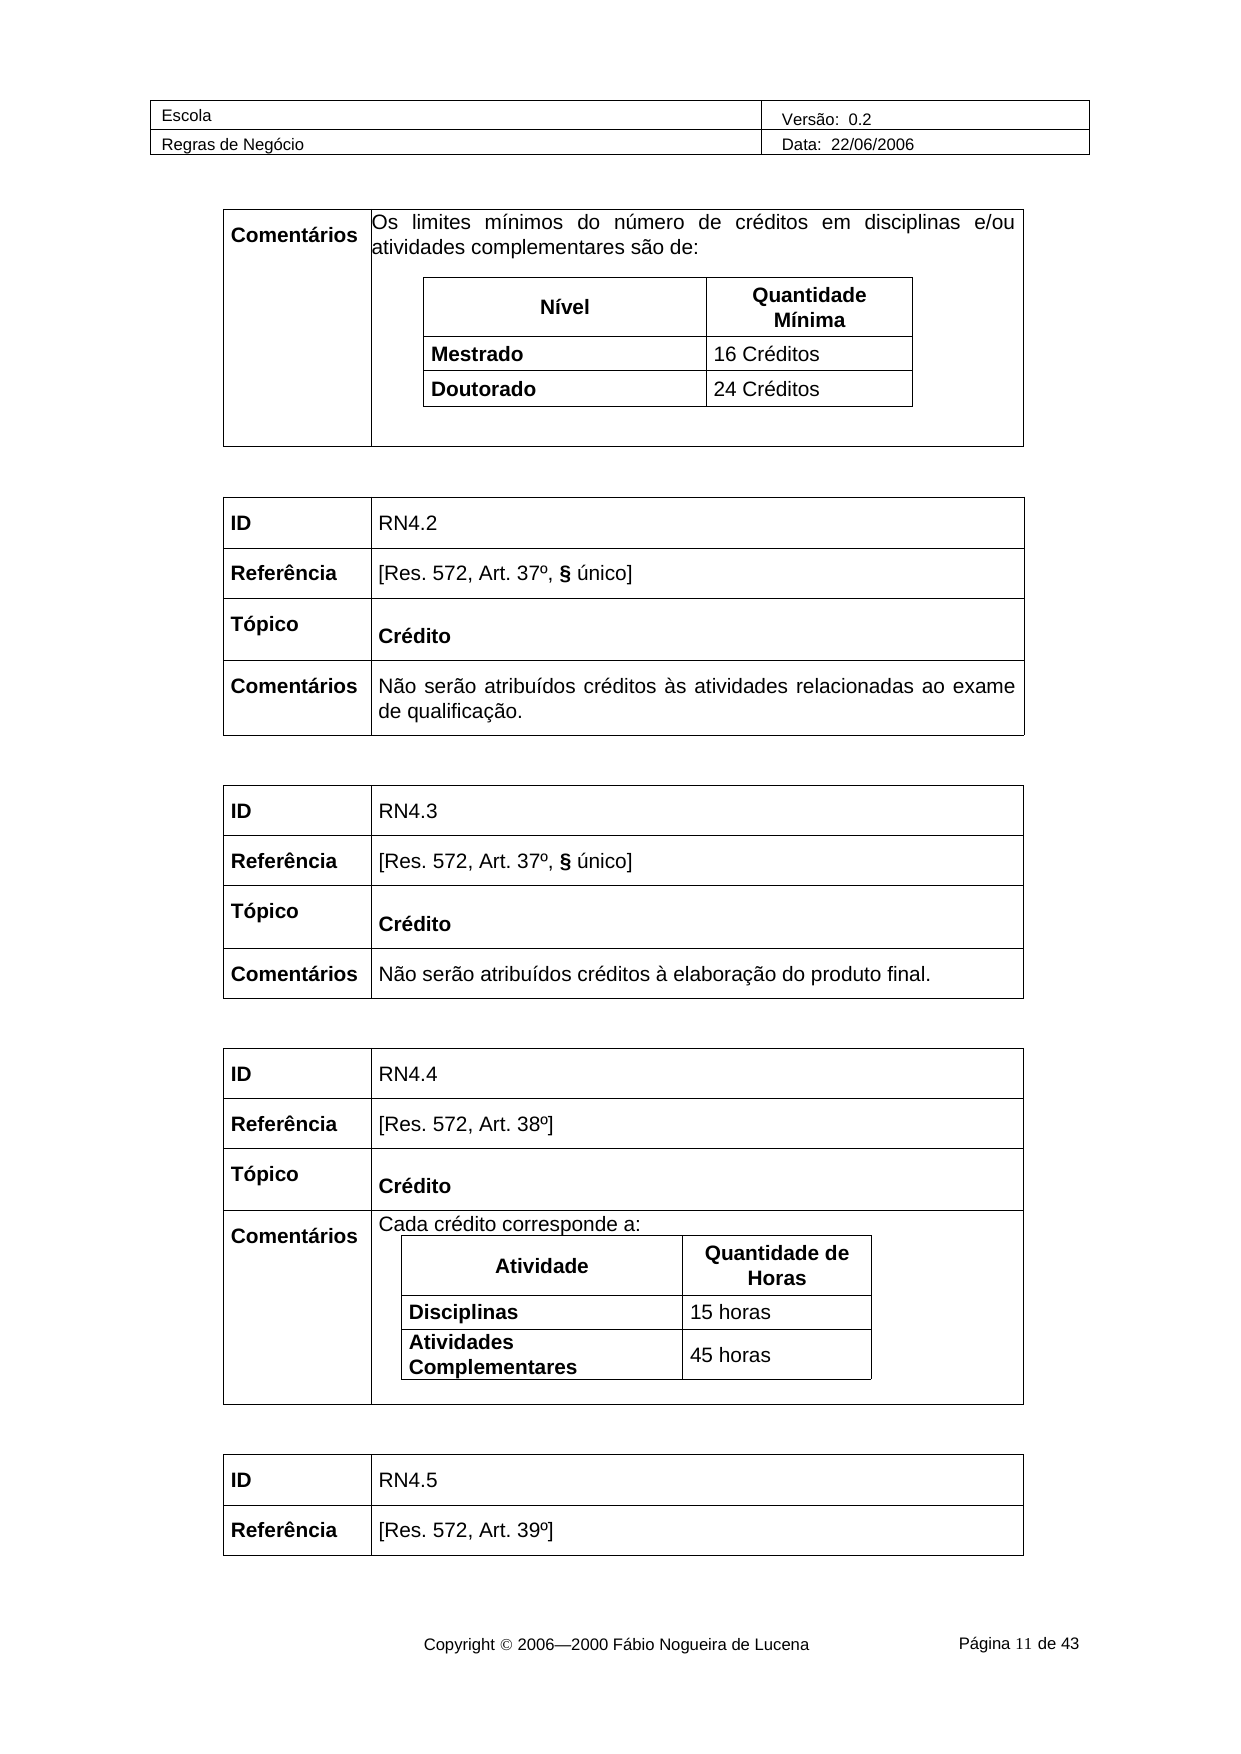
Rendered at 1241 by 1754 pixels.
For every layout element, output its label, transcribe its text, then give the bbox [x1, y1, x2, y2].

table_cell Comentários [224, 210, 371, 446]
table_cell Crédito [372, 886, 1023, 948]
table_cell 24 Créditos [707, 371, 912, 406]
table_cell Não serão atribuídos créditos às atividades relacionadas ao exame de qualificação. [372, 661, 1024, 735]
table_cell 16 Créditos [707, 337, 912, 370]
table_header Quantidade Mínima [707, 278, 912, 336]
table_cell Cada crédito corresponde a: [372, 1211, 1023, 1404]
table_cell [Res. 572, Art. 37º, § único] [372, 549, 1024, 598]
table_cell Não serão atribuídos créditos à elaboração do produto final. [372, 949, 1023, 998]
table_header Atividade [402, 1236, 682, 1294]
table_header Quantidade de Horas [683, 1236, 871, 1294]
table_cell 45 horas [683, 1330, 871, 1379]
table_cell Doutorado [424, 371, 706, 406]
table_cell 15 horas [683, 1296, 871, 1329]
table_cell Comentários [224, 661, 371, 735]
table_cell Referência [224, 1099, 371, 1148]
table_cell Tópico [224, 599, 371, 660]
table_header RN4.5 [372, 1455, 1023, 1504]
table_header Nível [424, 278, 706, 336]
table_cell Mestrado [424, 337, 706, 370]
table_cell Disciplinas [402, 1296, 682, 1329]
table_cell [Res. 572, Art. 38º] [372, 1099, 1023, 1148]
table_header RN4.2 [372, 498, 1024, 548]
table_cell [Res. 572, Art. 37º, § único] [372, 836, 1023, 885]
table_cell Tópico [224, 1149, 371, 1210]
table_cell Crédito [372, 1149, 1023, 1210]
table_cell Referência [224, 1506, 371, 1554]
table_cell Tópico [224, 886, 371, 948]
table_cell [Res. 572, Art. 39º] [372, 1506, 1023, 1554]
table_cell Comentários [224, 1211, 371, 1404]
table_cell Atividades Complementares [402, 1330, 682, 1379]
table_cell Comentários [224, 949, 371, 998]
table_header RN4.4 [372, 1049, 1023, 1098]
table_cell Referência [224, 549, 371, 598]
table_cell Referência [224, 836, 371, 885]
table_header ID [224, 498, 371, 548]
table_header ID [224, 1455, 371, 1504]
table_header ID [224, 786, 371, 835]
table_cell Crédito [372, 599, 1024, 660]
table_header ID [224, 1049, 371, 1098]
table_cell Os limites mínimos do número de créditos em disciplinas e/ou atividades complementares são de: [372, 210, 1023, 446]
table_header RN4.3 [372, 786, 1023, 835]
